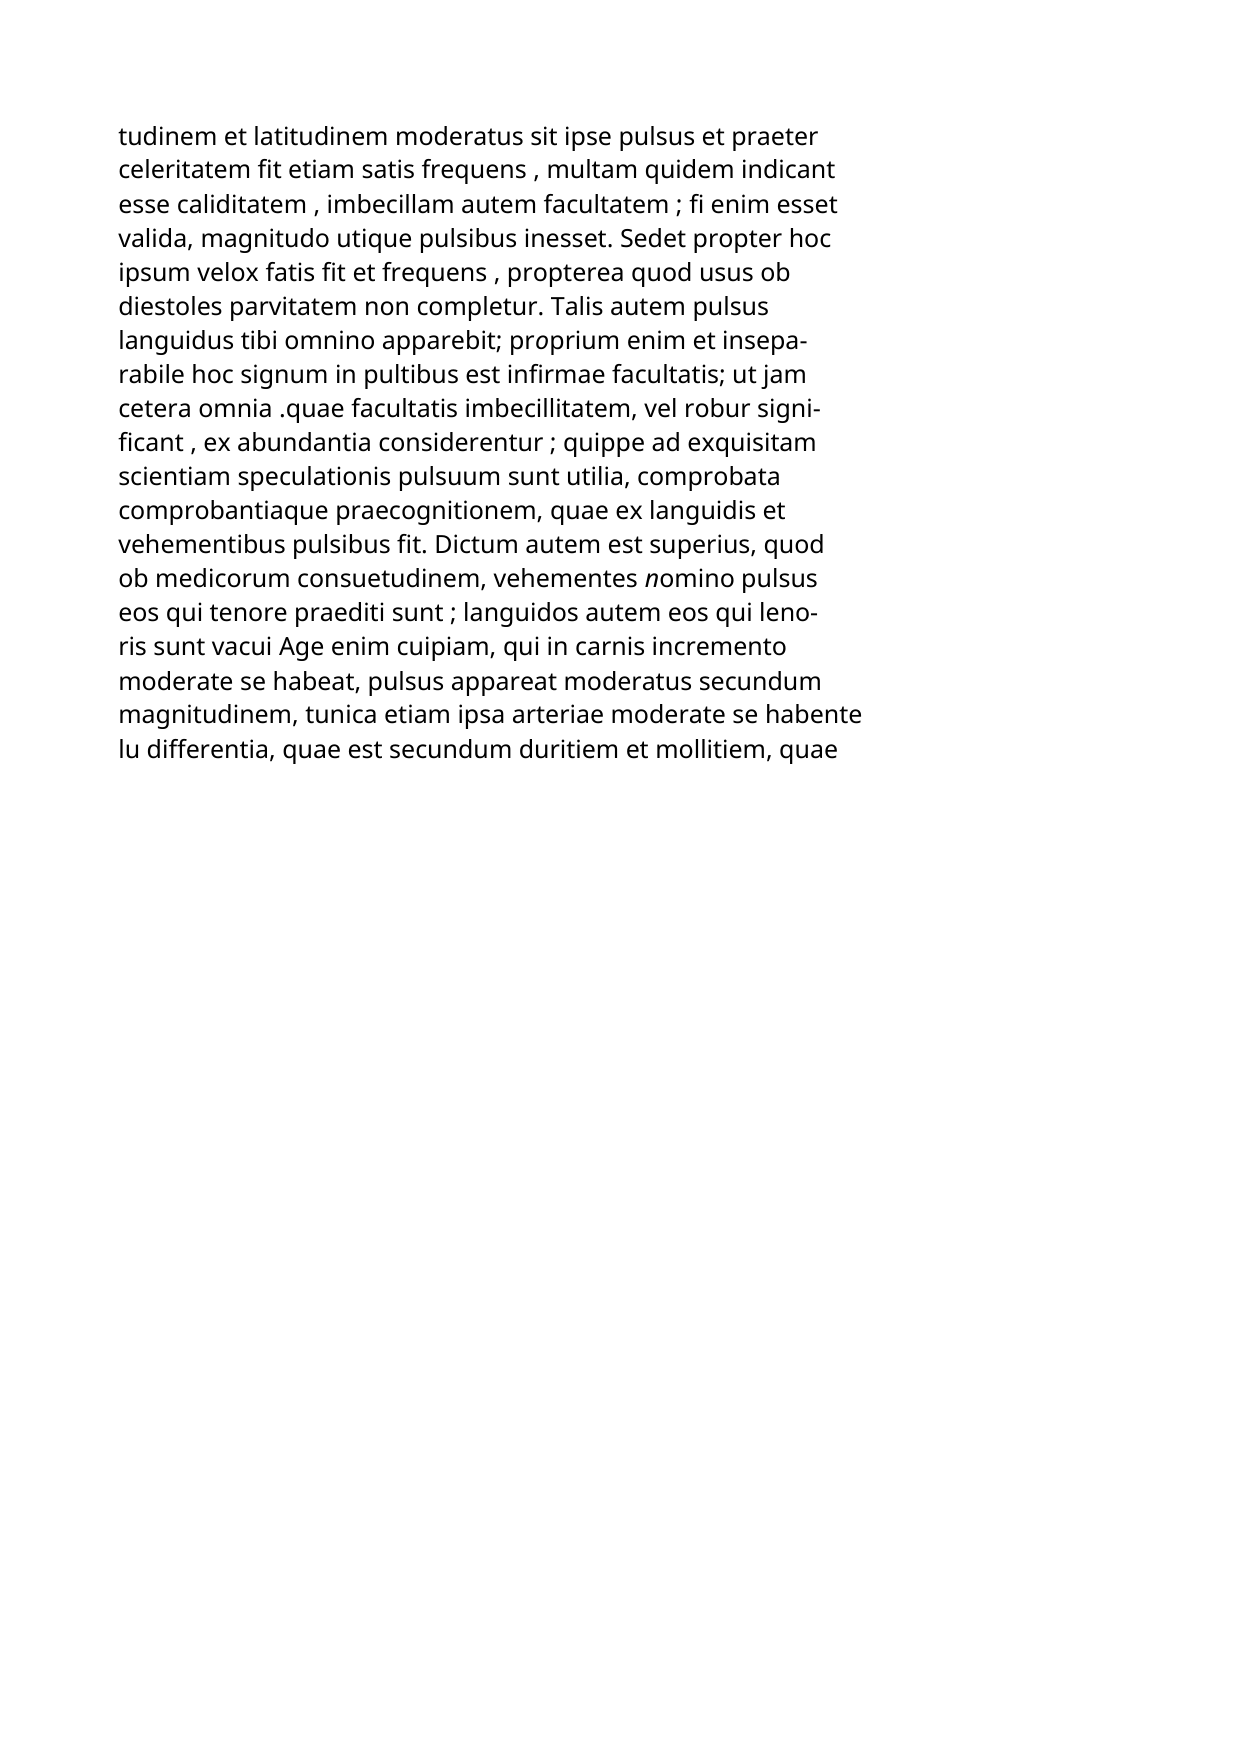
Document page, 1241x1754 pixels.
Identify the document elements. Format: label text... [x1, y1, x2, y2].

text tudinem et latitudinem moderatus sit ipse pulsus et praeter celeritatem fit etiam satis frequens , multam quidem indicant esse caliditatem , imbecillam autem facultatem ; fi enim esset valida, magnitudo utique pulsibus inesset. Sedet propter hoc ipsum velox fatis fit et frequens , propterea quod usus ob diestoles parvitatem non completur. Talis autem pulsus languidus tibi omnino apparebit; proprium enim et insepa- rabile hoc signum in pultibus est infirmae facultatis; ut jam cetera omnia .quae facultatis imbecillitatem, vel robur signi- ficant , ex abundantia considerentur ; quippe ad exquisitam scientiam speculationis pulsuum sunt utilia, comprobata comprobantiaque praecognitionem, quae ex languidis et vehementibus pulsibus fit. Dictum autem est superius, quod ob medicorum consuetudinem, vehementes nomino pulsus eos qui tenore praediti sunt ; languidos autem eos qui leno- ris sunt vacui Age enim cuipiam, qui in carnis incremento moderate se habeat, pulsus appareat moderatus secundum magnitudinem, tunica etiam ipsa arteriae moderate se habente lu differentia, quae est secundum duritiem et mollitiem, quae [118, 118, 1122, 765]
